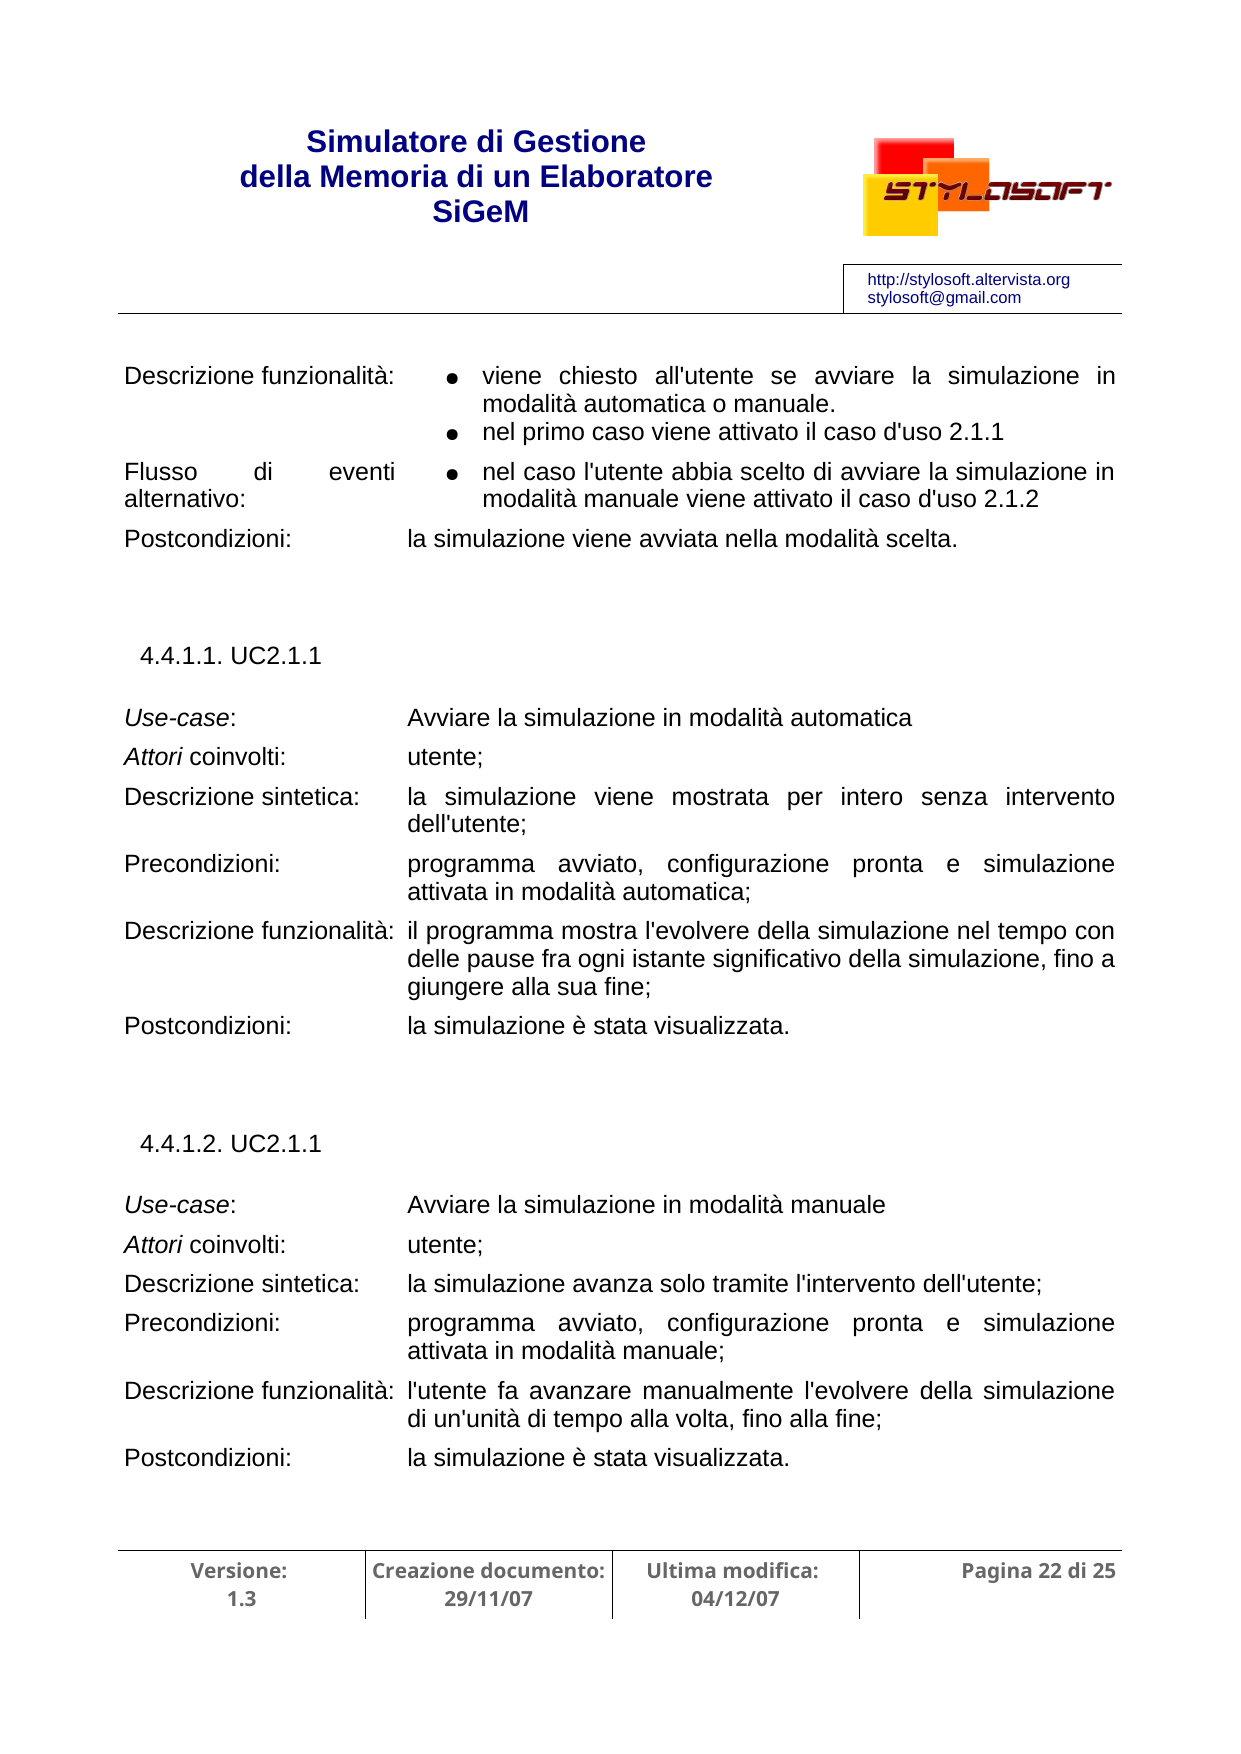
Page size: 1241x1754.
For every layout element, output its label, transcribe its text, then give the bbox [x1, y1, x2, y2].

list UC2.1.1 [140, 642, 1122, 670]
table_cell la simulazione viene mostrata per intero senza intervento dell'utente; [401, 777, 1122, 844]
table_cell utente; [401, 1225, 1122, 1264]
table_cell Descrizione funzionalità: [118, 1371, 401, 1438]
table_cell Attori coinvolti: [118, 1225, 401, 1264]
table_cell la simulazione avanza solo tramite l'intervento dell'utente; [401, 1264, 1122, 1303]
picture [848, 123, 1117, 247]
table_header Use-case: [118, 698, 401, 737]
table_cell la simulazione è stata visualizzata. [401, 1006, 1122, 1046]
table_cell Postcondizioni: [118, 519, 401, 558]
table_cell viene chiesto all'utente se avviare la simulazione in modalità automatica o manuale. nel primo caso viene attivato il caso d'uso 2.1.1 [401, 356, 1122, 452]
table_cell programma avviato, configurazione pronta e simulazione attivata in modalità manuale; [401, 1304, 1122, 1371]
table_cell programma avviato, configurazione pronta e simulazione attivata in modalità automatica; [401, 844, 1122, 911]
table_cell Postcondizioni: [118, 1438, 401, 1477]
table_cell la simulazione è stata visualizzata. [401, 1438, 1122, 1477]
table_header Use-case: [118, 1185, 401, 1225]
table_cell Flusso di eventi alternativo: [118, 452, 401, 519]
table_cell Postcondizioni: [118, 1006, 401, 1046]
list UC2.1.1 [140, 1129, 1122, 1157]
table_cell l'utente fa avanzare manualmente l'evolvere della simulazione di un'unità di tempo alla volta, fino alla fine; [401, 1371, 1122, 1438]
table_cell Descrizione funzionalità: [118, 356, 401, 452]
table_cell Precondizioni: [118, 1304, 401, 1371]
table_cell Precondizioni: [118, 844, 401, 911]
table_cell il programma mostra l'evolvere della simulazione nel tempo con delle pause fra ogni istante significativo della simulazione, fino a giungere alla sua fine; [401, 911, 1122, 1006]
table_cell Descrizione funzionalità: [118, 911, 401, 1006]
table_header Avviare la simulazione in modalità automatica [401, 698, 1122, 737]
table_cell Descrizione sintetica: [118, 777, 401, 844]
table_cell Attori coinvolti: [118, 737, 401, 777]
table_cell la simulazione viene avviata nella modalità scelta. [401, 519, 1122, 558]
table_cell Descrizione sintetica: [118, 1264, 401, 1303]
table_header Avviare la simulazione in modalità manuale [401, 1185, 1122, 1225]
table_cell nel caso l'utente abbia scelto di avviare la simulazione in modalità manuale viene attivato il caso d'uso 2.1.2 [401, 452, 1122, 519]
table_cell utente; [401, 737, 1122, 777]
